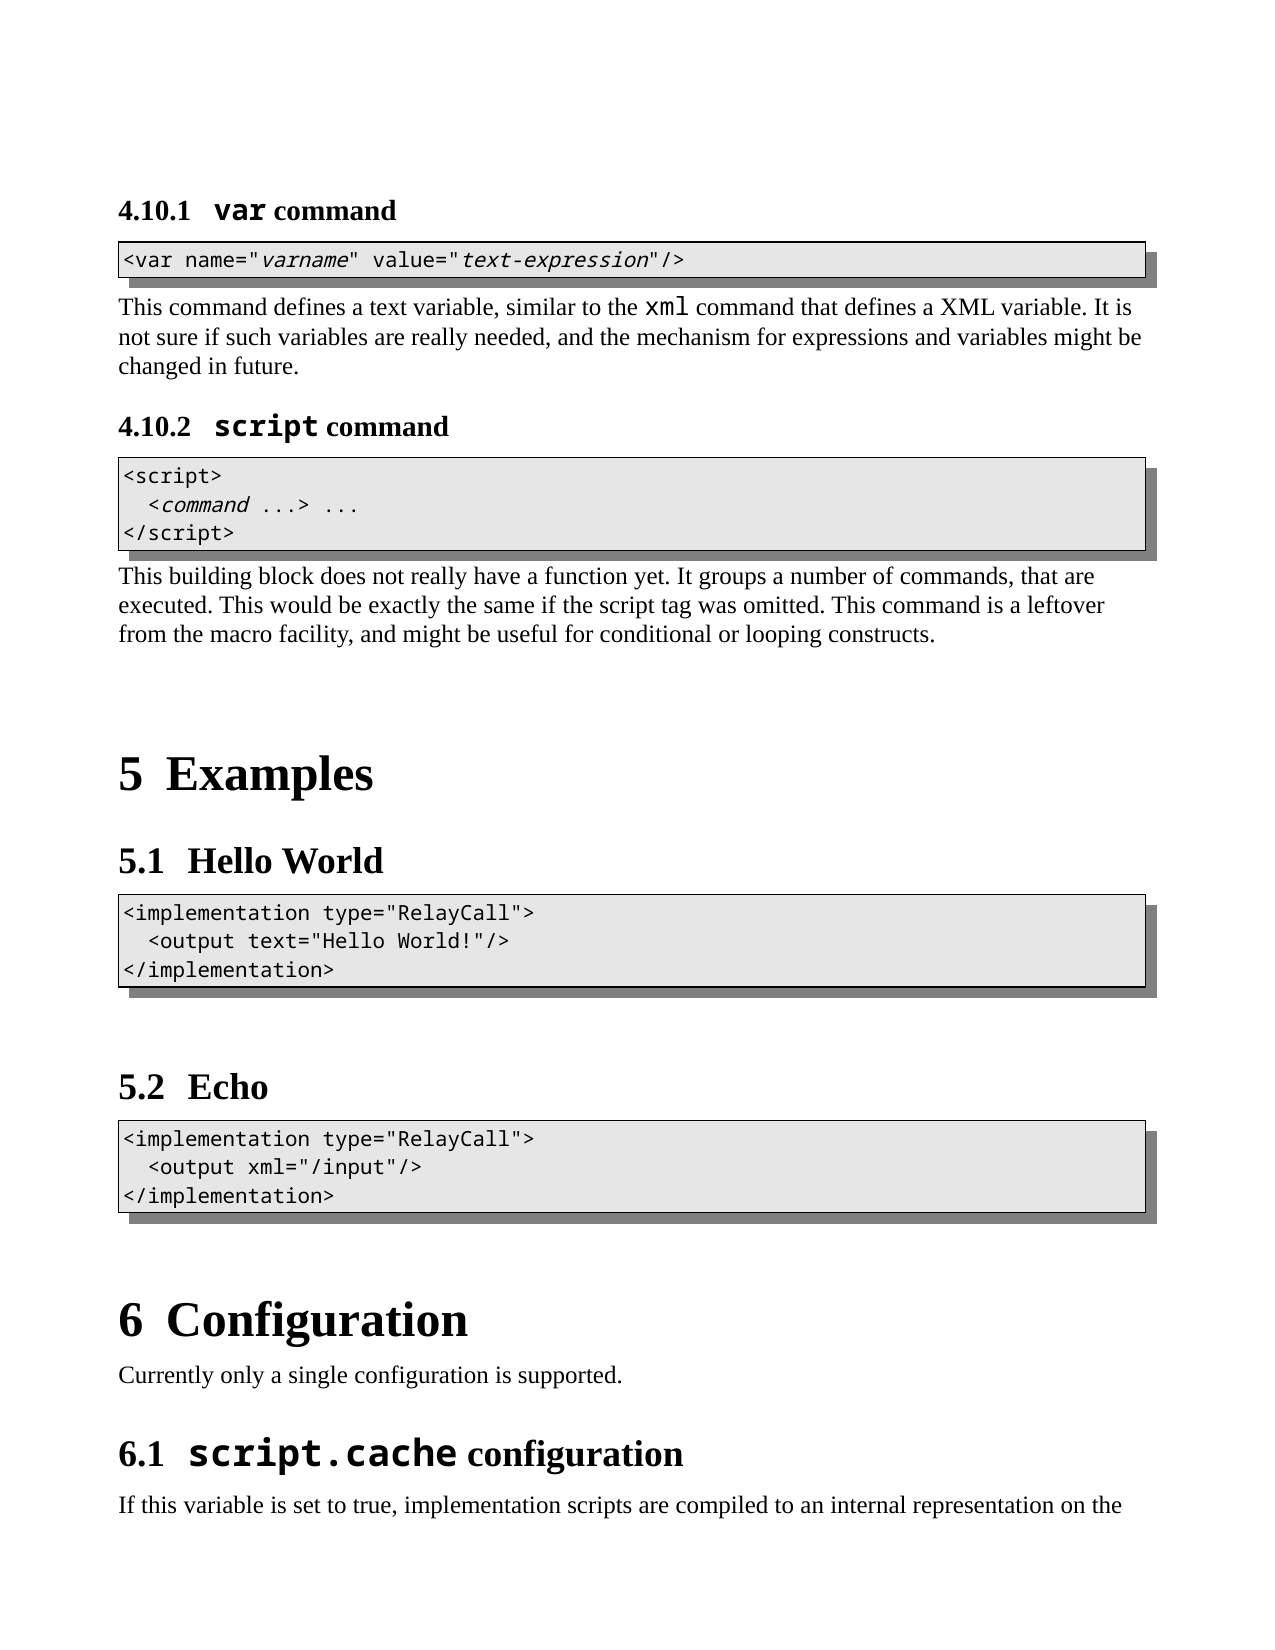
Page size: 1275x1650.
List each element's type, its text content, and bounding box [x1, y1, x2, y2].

text <command ...> ... [119, 486, 1145, 514]
subtitle Hello World [118, 838, 1157, 882]
subtitle Examples [118, 743, 1157, 801]
text <output xml="/input"/> [119, 1148, 1145, 1177]
text <implementation type="RelayCall"> [119, 895, 1145, 922]
subtitle script command [118, 405, 1157, 445]
text If this variable is set to true, implementation scripts are compiled to an internal representation on the [118, 1490, 1157, 1519]
text </implementation> [119, 1177, 1145, 1212]
text <var name="varname" value="text-expression"/> [119, 243, 1145, 277]
text Currently only a single configuration is supported. [118, 1360, 1157, 1389]
text This command defines a text variable, similar to the xml command that defines a XML variable. It is not sure if such variables are really needed, and the mechanism for expressions and variables might be changed in future. [118, 288, 1157, 380]
text </script> [119, 514, 1145, 550]
text </implementation> [119, 951, 1145, 986]
text This building block does not really have a function yet. It groups a number of commands, that are executed. This would be exactly the same if the script tag was omitted. This command is a leftover from the macro facility, and might be useful for conditional or looping constructs. [118, 561, 1157, 647]
subtitle Configuration [118, 1290, 1157, 1348]
subtitle var command [118, 189, 1157, 229]
subtitle Echo [118, 1064, 1157, 1107]
subtitle script.cache configuration [118, 1426, 1157, 1477]
text <script> [119, 458, 1145, 486]
text <implementation type="RelayCall"> [119, 1121, 1145, 1148]
text <output text="Hello World!"/> [119, 922, 1145, 951]
